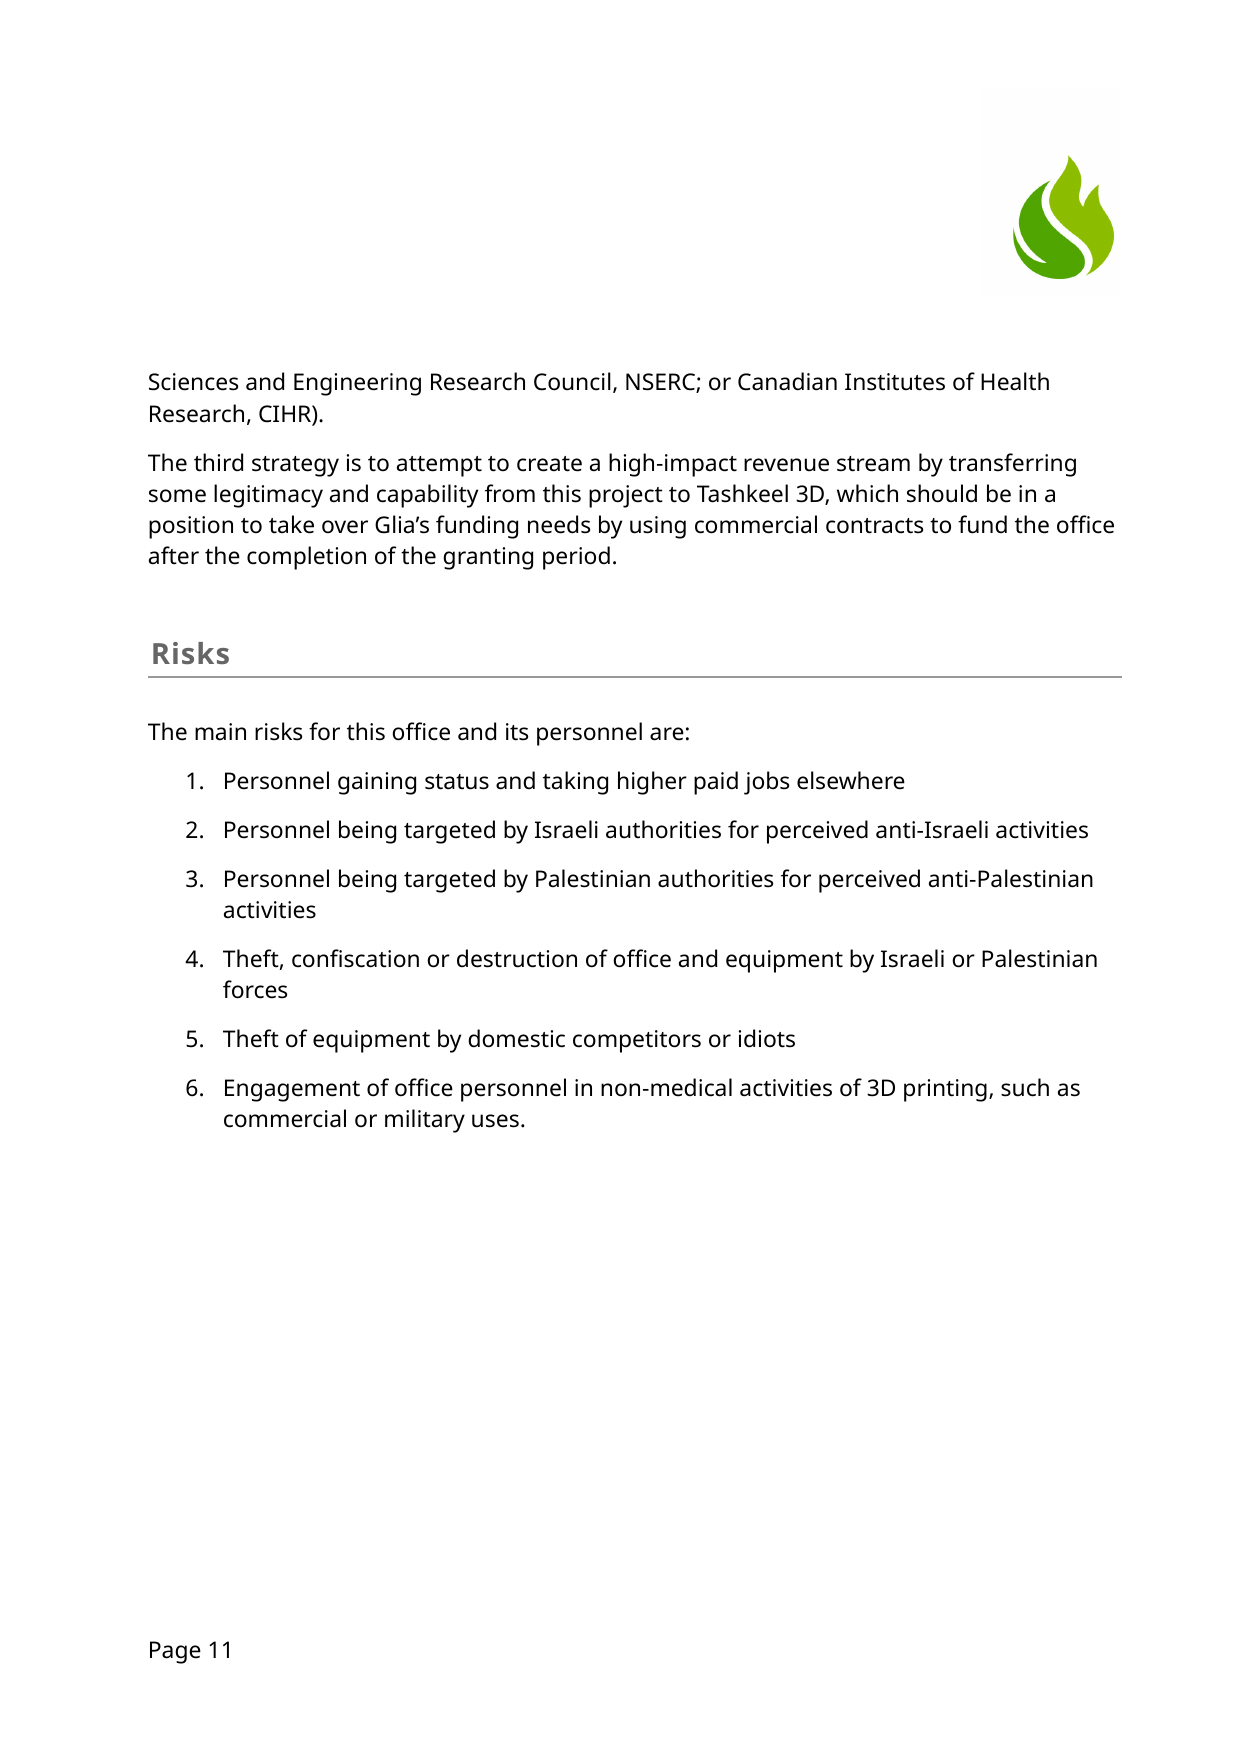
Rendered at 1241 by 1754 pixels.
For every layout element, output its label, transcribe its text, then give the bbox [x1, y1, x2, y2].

list Theft, confiscation or destruction of office and equipment by Israeli or Palestinian forces [185, 943, 1122, 1005]
list Personnel being targeted by Israeli authorities for perceived anti-Israeli activities [185, 814, 1122, 845]
subtitle Risks [148, 631, 1122, 676]
list Personnel gaining status and taking higher paid jobs elsewhere [185, 765, 1122, 796]
text The main risks for this office and its personnel are: [148, 716, 1122, 747]
list Theft of equipment by domestic competitors or idiots [185, 1023, 1122, 1054]
list Personnel being targeted by Palestinian authorities for perceived anti-Palestinian activities [185, 863, 1122, 925]
text The third strategy is to attempt to create a high-impact revenue stream by transferring some legitimacy and capability from this project to Tashkeel 3D, which should be in a position to take over Glia’s funding needs by using commercial contracts to fund the office after the completion of the granting period. [148, 447, 1122, 572]
text Sciences and Engineering Research Council, NSERC; or Canadian Institutes of Health Research, CIHR). [148, 366, 1122, 429]
list Engagement of office personnel in non-medical activities of 3D printing, such as commercial or military uses. [185, 1072, 1122, 1134]
picture [981, 83, 1026, 298]
